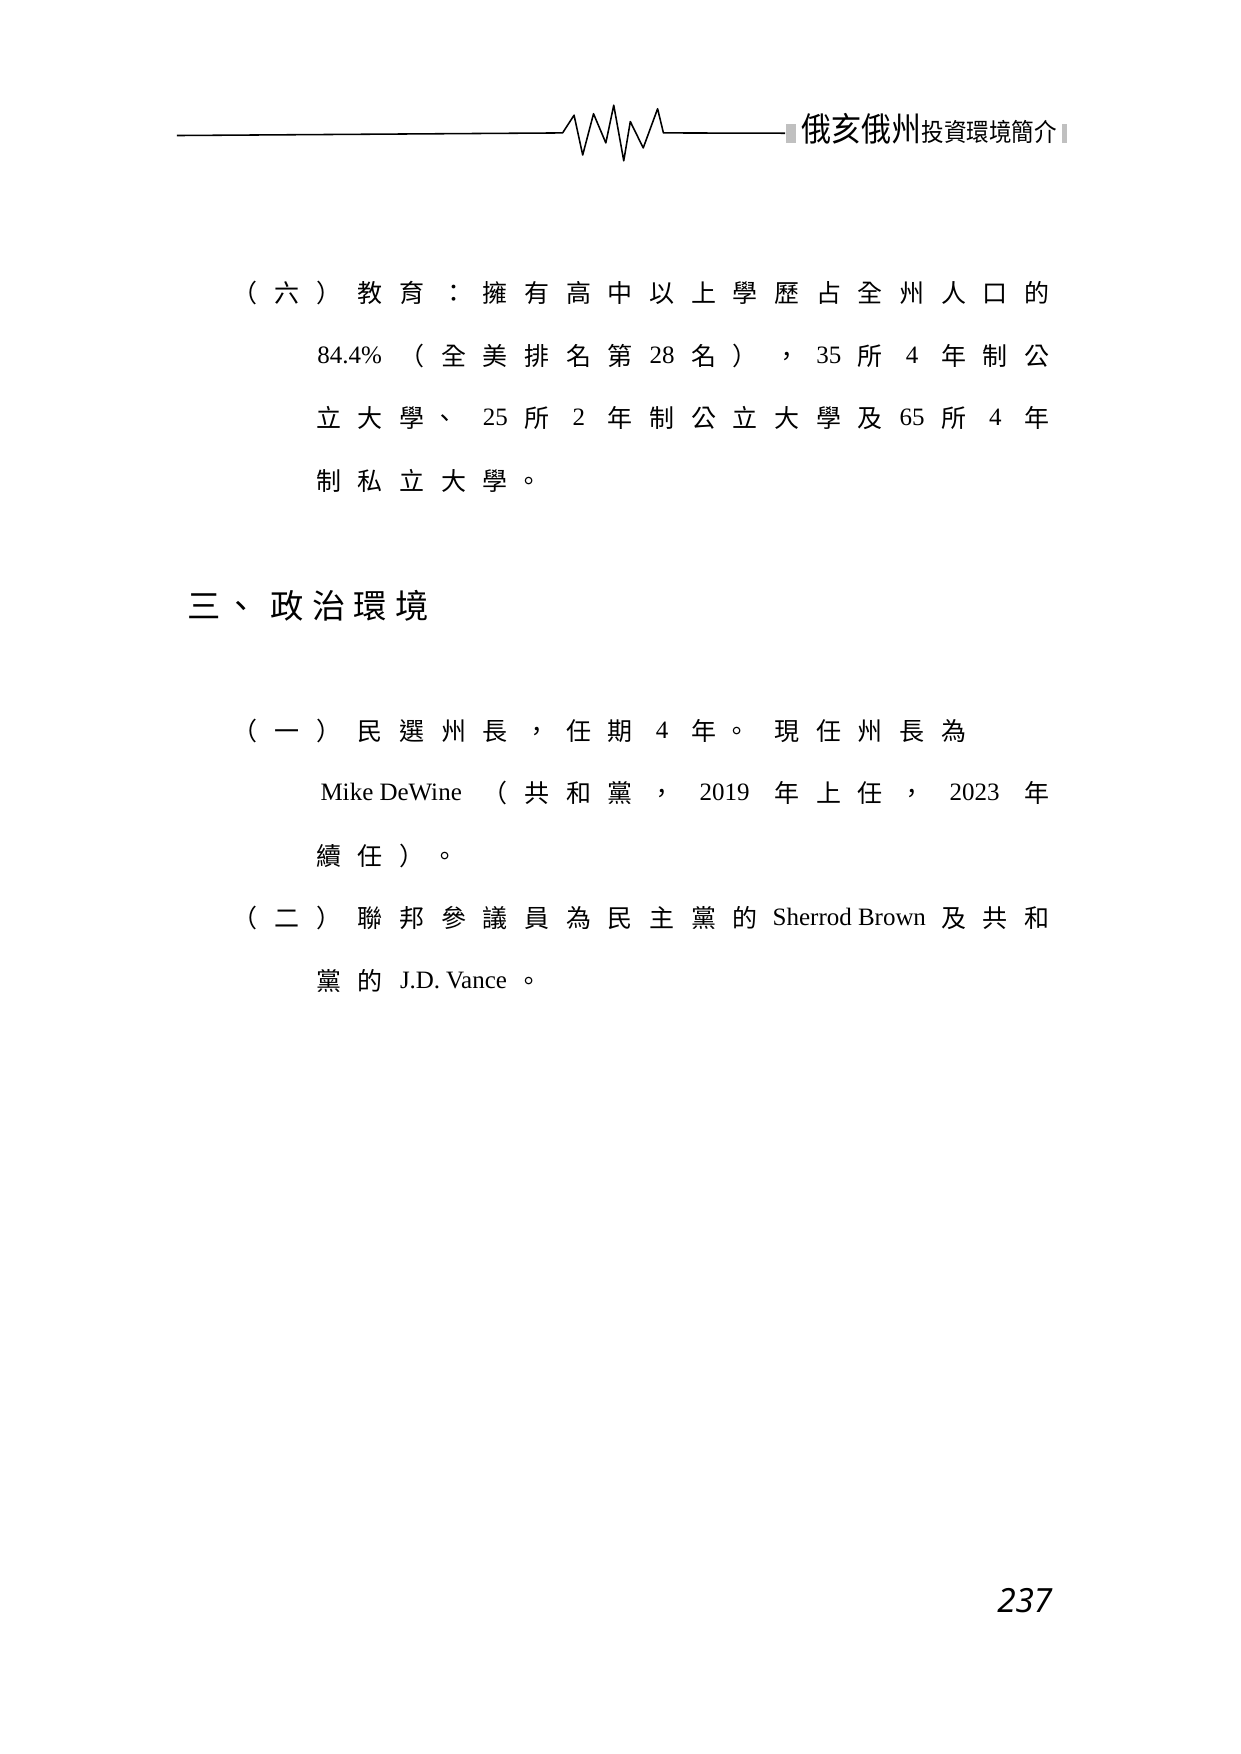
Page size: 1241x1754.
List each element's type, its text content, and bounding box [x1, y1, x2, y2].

text （一）民選州長，任期4年。現任州長為 Mike DeWine（共和黨，2019年上任，2023年續任）。 [207, 688, 1058, 875]
text 三、政治環境 [183, 563, 1058, 625]
text （六）教育：擁有高中以上學歷占全州人口的84.4%（全美排名第28名），35所4年制公立大學、25所2年制公立大學及65所4年制私立大學。 [207, 250, 1058, 500]
text （二）聯邦參議員為民主黨的Sherrod Brown及共和黨的J.D. Vance。 [207, 875, 1058, 1000]
